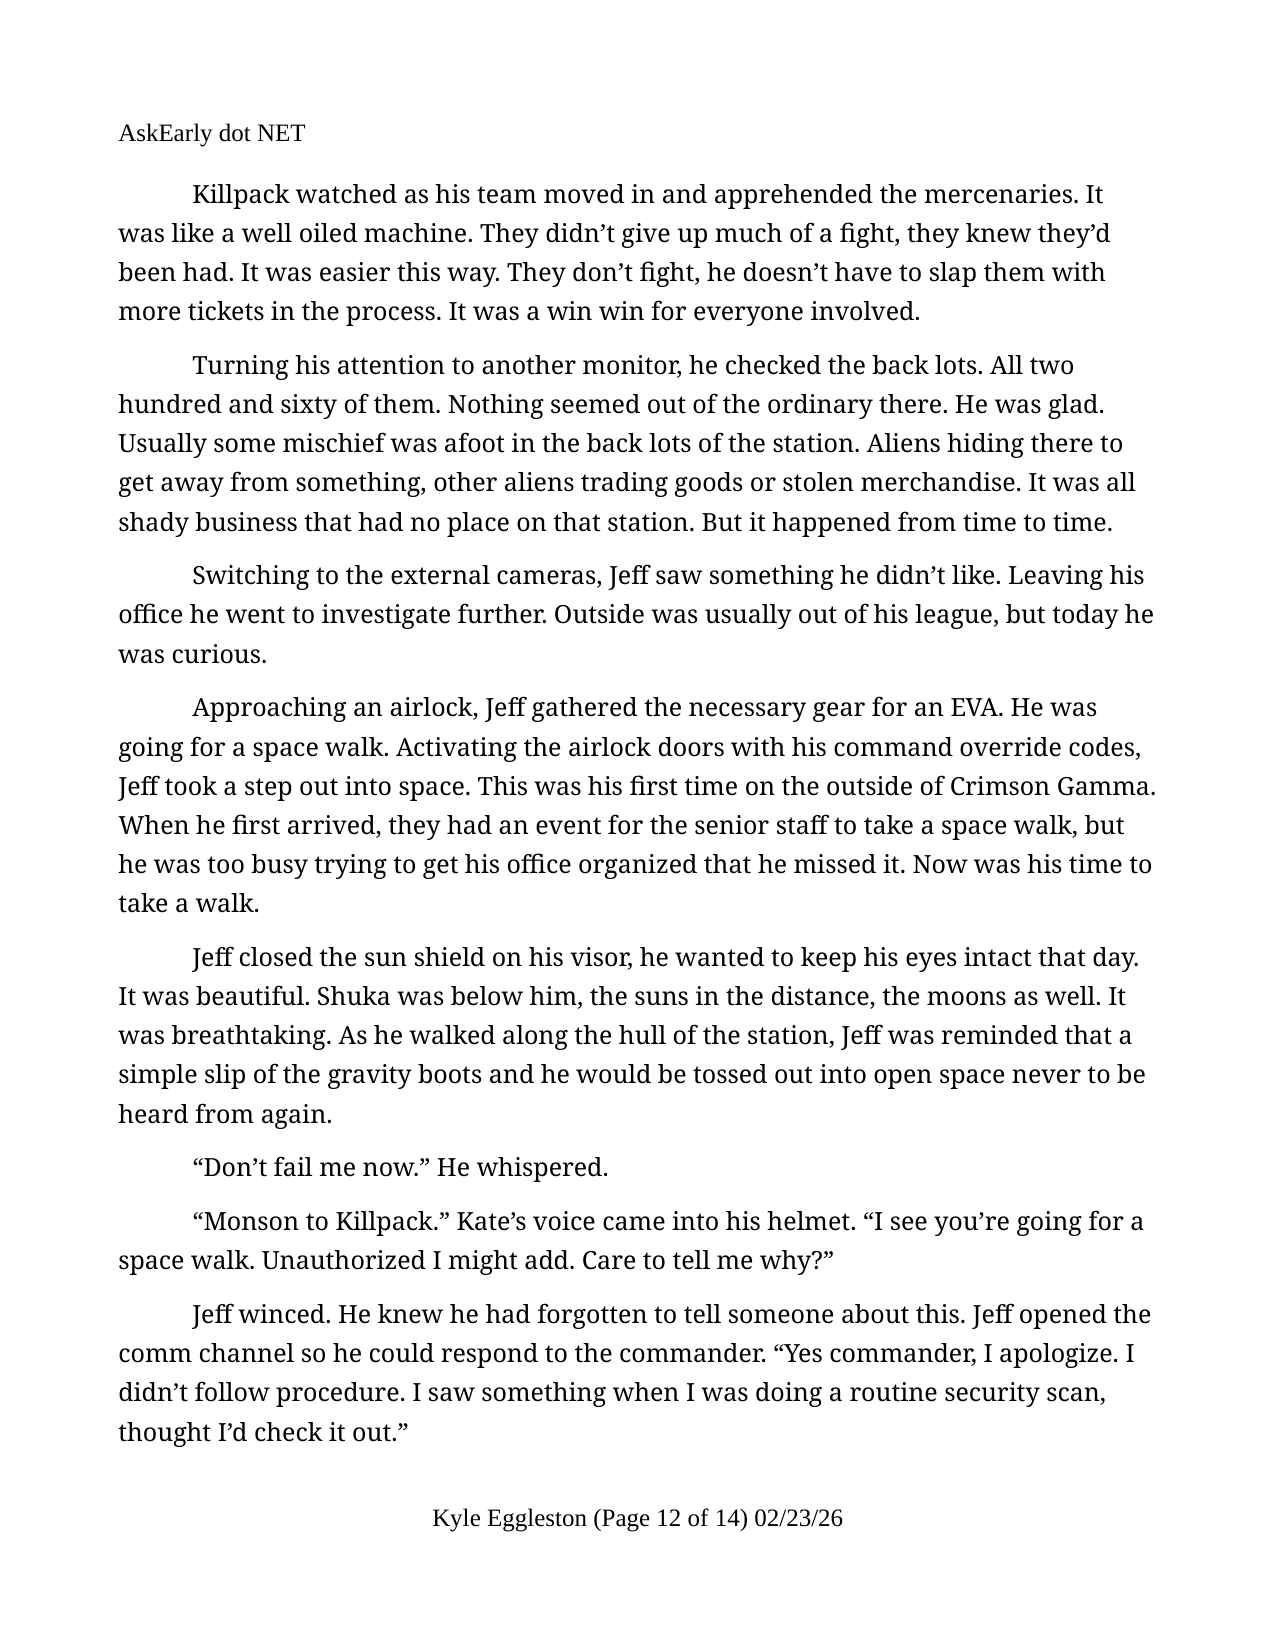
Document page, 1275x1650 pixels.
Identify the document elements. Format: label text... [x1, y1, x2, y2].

text Jeff closed the sun shield on his visor, he wanted to keep his eyes intact that day. It was beautiful. Shuka was below him, the suns in the distance, the moons as well. It was breathtaking. As he walked along the hull of the station, Jeff was reminded that a simple slip of the gravity boots and he would be tossed out into open space never to be heard from again. [118, 940, 1157, 1130]
text Killpack watched as his team moved in and apprehended the mercenaries. It was like a well oiled machine. They didn’t give up much of a fight, they knew they’d been had. It was easier this way. They don’t fight, he doesn’t have to slap them with more tickets in the process. It was a win win for everyone involved. [118, 176, 1157, 328]
text Turning his attention to another monitor, he checked the back lots. All two hundred and sixty of them. Nothing seemed out of the ordinary there. He was glad. Usually some mischief was afoot in the back lots of the station. Aliens hiding there to get away from something, other aliens trading goods or stolen merchandise. It was all shady business that had no place on that station. But it happened from time to time. [118, 348, 1157, 538]
text “Don’t fail me now.” He whispered. [118, 1150, 1157, 1184]
text Switching to the external cameras, Jeff saw something he didn’t like. Leaving his office he went to investigate further. Outside was usually out of his league, but today he was curious. [118, 558, 1157, 670]
text Approaching an airlock, Jeff gathered the necessary gear for an EVA. He was going for a space walk. Activating the airlock doors with his command override codes, Jeff took a step out into space. This was his first time on the outside of Crimson Gamma. When he first arrived, they had an event for the senior staff to take a space walk, but he was too busy trying to get his office organized that he missed it. Now was his time to take a walk. [118, 690, 1157, 920]
text Jeff winced. He knew he had forgotten to tell someone about this. Jeff opened the comm channel so he could respond to the commander. “Yes commander, I apologize. I didn’t follow procedure. I saw something when I was doing a routine security scan, thought I’d check it out.” [118, 1297, 1157, 1448]
text “Monson to Killpack.” Kate’s voice came into his helmet. “I see you’re going for a space walk. Unauthorized I might add. Care to tell me why?” [118, 1204, 1157, 1277]
